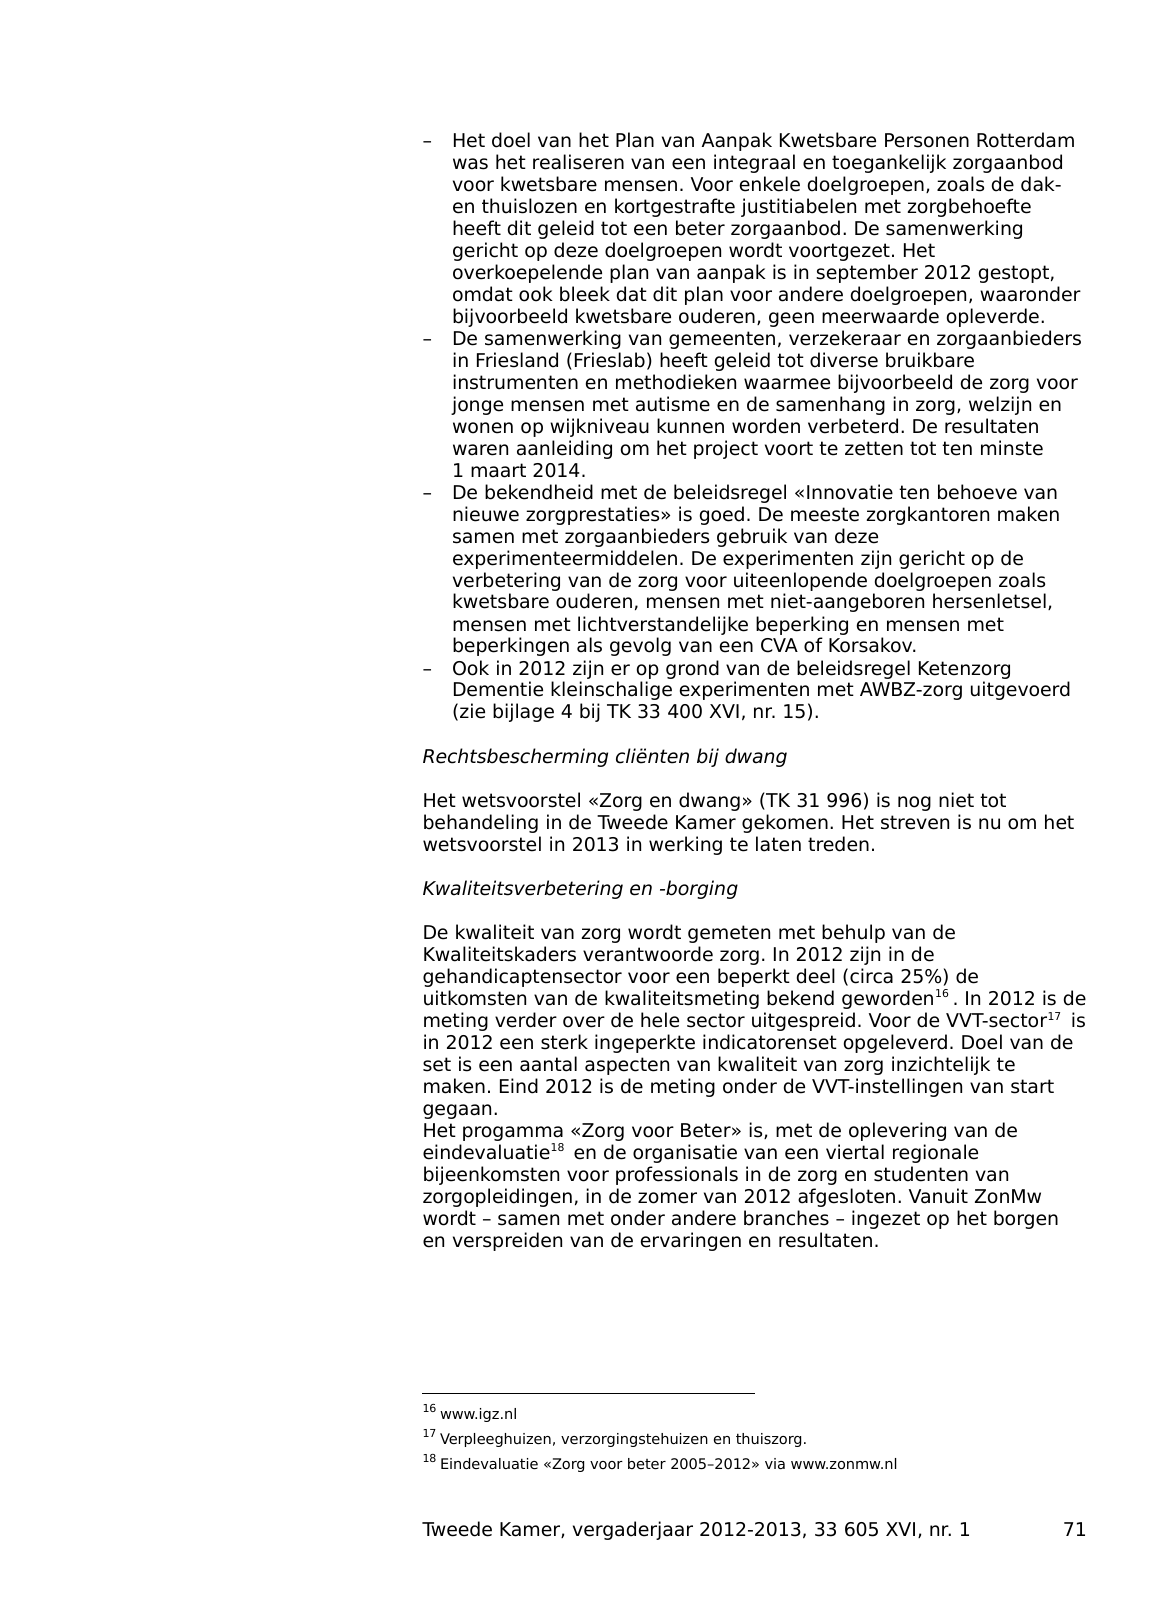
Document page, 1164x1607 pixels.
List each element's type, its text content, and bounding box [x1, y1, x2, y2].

subtitle Kwaliteitsverbetering en -borging [422, 878, 1087, 900]
text De kwaliteit van zorg wordt gemeten met behulp van de Kwaliteitskaders verantwoorde zorg. In 2012 zijn in de gehandicaptensector voor een beperkt deel (circa 25%) de uitkomsten van de kwaliteitsmeting bekend geworden. In 2012 is de meting verder over de hele sector uitgespreid. Voor de VVT-sector is in 2012 een sterk ingeperkte indicatorenset opgeleverd. Doel van de set is een aantal aspecten van kwaliteit van zorg inzichtelijk te maken. Eind 2012 is de meting onder de VVT-instellingen van start gegaan. [422, 922, 1087, 1120]
text www.igz.nl [422, 1402, 1087, 1424]
text Verpleeghuizen, verzorgingstehuizen en thuiszorg. [422, 1427, 1087, 1449]
text – Het doel van het Plan van Aanpak Kwetsbare Personen Rotterdam was het realiseren van een integraal en toegankelijk zorgaanbod voor kwetsbare mensen. Voor enkele doelgroepen, zoals de dak- en thuislozen en kortgestrafte justitiabelen met zorgbehoefte heeft dit geleid tot een beter zorgaanbod. De samenwerking gericht op deze doelgroepen wordt voortgezet. Het overkoepelende plan van aanpak is in september 2012 gestopt, omdat ook bleek dat dit plan voor andere doelgroepen, waaronder bijvoorbeeld kwetsbare ouderen, geen meerwaarde opleverde. [422, 130, 1087, 328]
subtitle Rechtsbescherming cliënten bij dwang [422, 746, 1087, 767]
text Het progamma «Zorg voor Beter» is, met de oplevering van de eindevaluatie en de organisatie van een viertal regionale bijeenkomsten voor professionals in de zorg en studenten van zorgopleidingen, in de zomer van 2012 afgesloten. Vanuit ZonMw wordt – samen met onder andere branches – ingezet op het borgen en verspreiden van de ervaringen en resultaten. [422, 1120, 1087, 1252]
text – De bekendheid met de beleidsregel «Innovatie ten behoeve van nieuwe zorgprestaties» is goed. De meeste zorgkantoren maken samen met zorgaanbieders gebruik van deze experimenteermiddelen. De experimenten zijn gericht op de verbetering van de zorg voor uiteenlopende doelgroepen zoals kwetsbare ouderen, mensen met niet-aangeboren hersenletsel, mensen met lichtverstandelijke beperking en mensen met beperkingen als gevolg van een CVA of Korsakov. [422, 482, 1087, 657]
text Het wetsvoorstel «Zorg en dwang» (TK 31 996) is nog niet tot behandeling in de Tweede Kamer gekomen. Het streven is nu om het wetsvoorstel in 2013 in werking te laten treden. [422, 790, 1087, 856]
text Eindevaluatie «Zorg voor beter 2005–2012» via www.zonmw.nl [422, 1452, 1087, 1474]
text – Ook in 2012 zijn er op grond van de beleidsregel Ketenzorg Dementie kleinschalige experimenten met AWBZ-zorg uitgevoerd (zie bijlage 4 bij TK 33 400 XVI, nr. 15). [422, 657, 1087, 723]
text – De samenwerking van gemeenten, verzekeraar en zorgaanbieders in Friesland (Frieslab) heeft geleid tot diverse bruikbare instrumenten en methodieken waarmee bijvoorbeeld de zorg voor jonge mensen met autisme en de samenhang in zorg, welzijn en wonen op wijkniveau kunnen worden verbeterd. De resultaten waren aanleiding om het project voort te zetten tot ten minste 1 maart 2014. [422, 328, 1087, 482]
